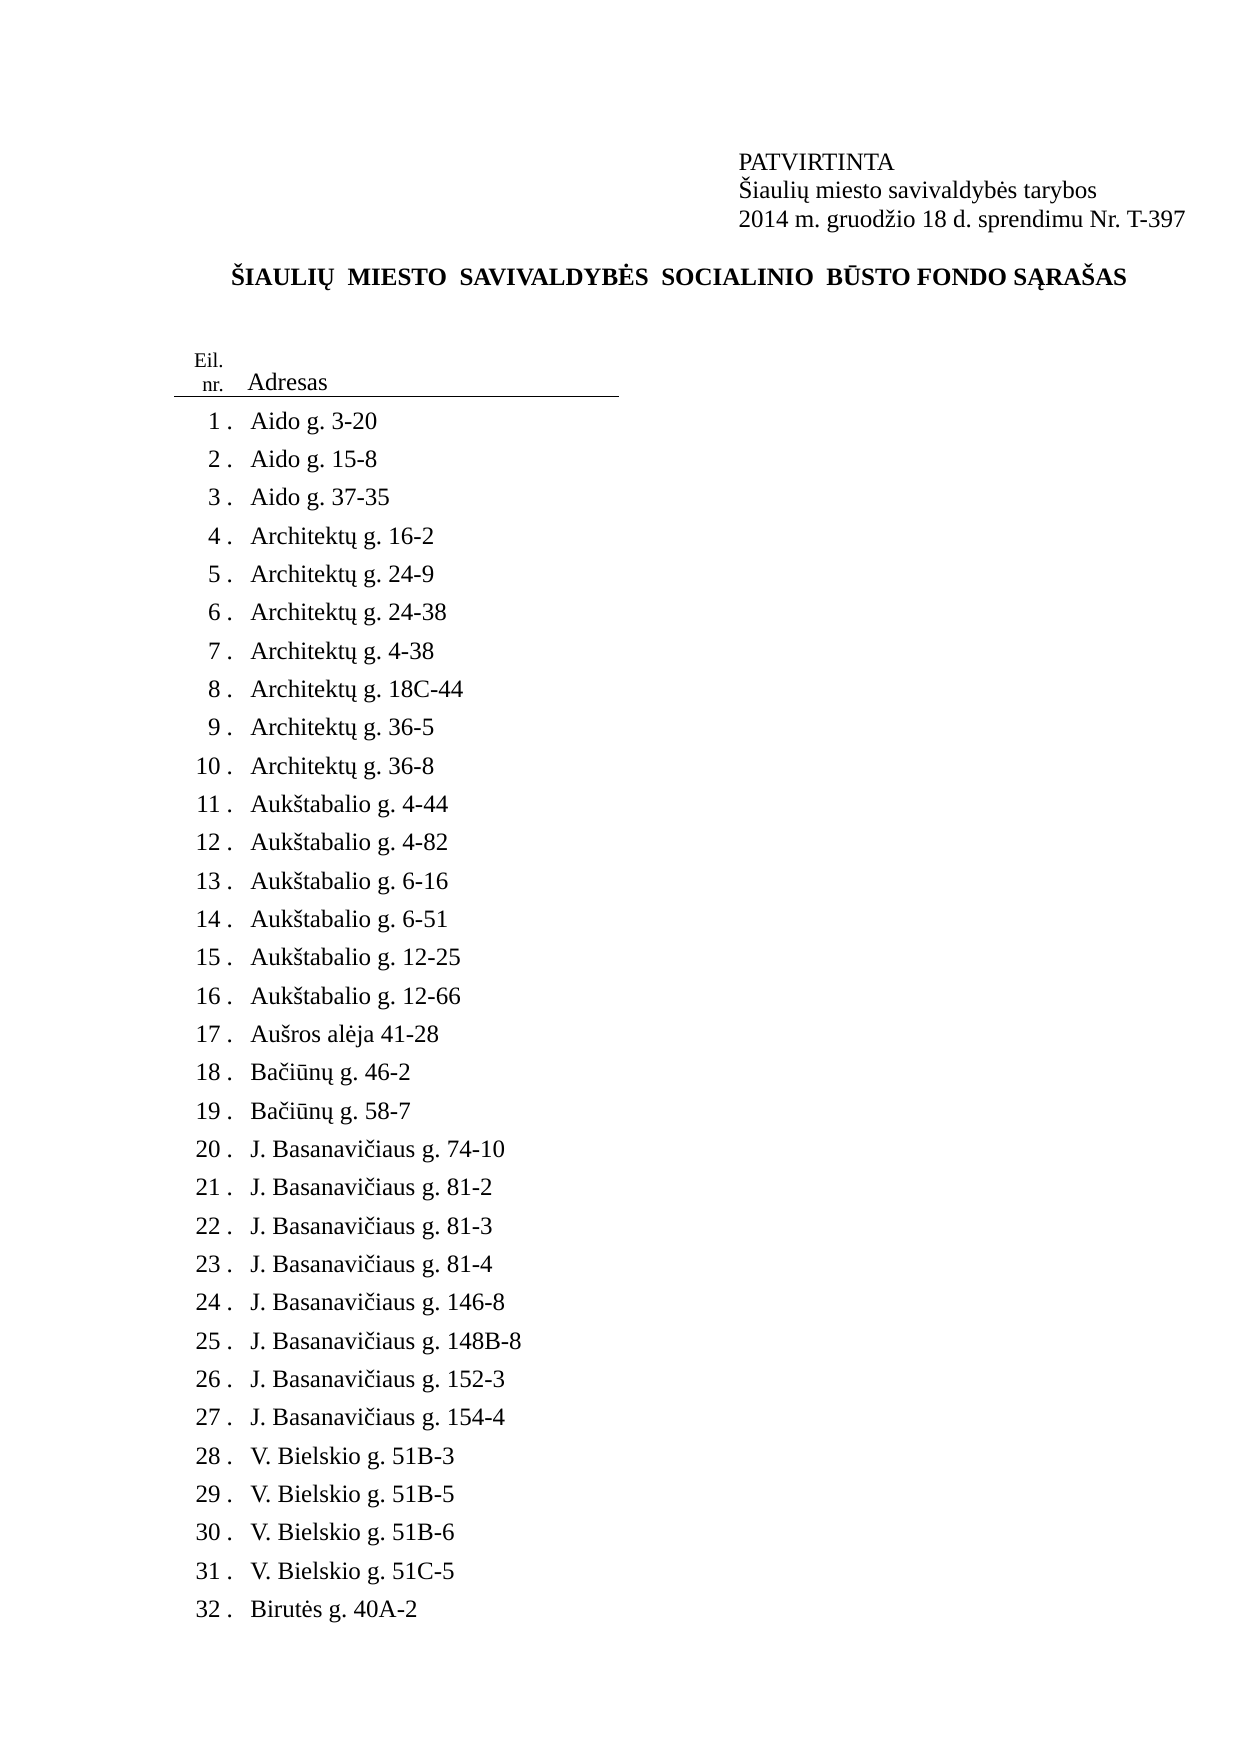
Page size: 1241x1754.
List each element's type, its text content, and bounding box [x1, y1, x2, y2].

table_cell V. Bielskio g. 51B-3 [247, 1431, 621, 1469]
table_cell 17 [174, 1010, 223, 1048]
table_cell 2 [174, 435, 223, 473]
table_cell Architektų g. 4-38 [247, 626, 621, 664]
table_cell . [223, 435, 247, 473]
table_cell J. Basanavičiaus g. 146-8 [247, 1278, 621, 1316]
table_cell . [223, 703, 247, 741]
table_cell 13 [174, 856, 223, 894]
table_cell 14 [174, 895, 223, 933]
table_cell 4 [174, 511, 223, 549]
table_cell 18 [174, 1048, 223, 1086]
table_cell 15 [174, 933, 223, 971]
table_cell 26 [174, 1355, 223, 1393]
table_cell Architektų g. 24-38 [247, 588, 621, 626]
table_cell . [223, 550, 247, 588]
table_cell . [223, 1010, 247, 1048]
table_cell . [223, 971, 247, 1009]
table_cell 19 [174, 1086, 223, 1124]
table_cell 27 [174, 1393, 223, 1431]
table_cell 23 [174, 1240, 223, 1278]
table_cell 29 [174, 1470, 223, 1508]
table_cell . [223, 895, 247, 933]
table_cell Bačiūnų g. 46-2 [247, 1048, 621, 1086]
table_cell . [223, 1508, 247, 1546]
table_cell . [223, 588, 247, 626]
table_cell 28 [174, 1431, 223, 1469]
table_cell J. Basanavičiaus g. 74-10 [247, 1125, 621, 1163]
table_cell . [223, 1201, 247, 1239]
table_cell 7 [174, 626, 223, 664]
table_cell . [223, 1240, 247, 1278]
table_cell . [223, 1125, 247, 1163]
table_cell 16 [174, 971, 223, 1009]
table_cell J. Basanavičiaus g. 154-4 [247, 1393, 621, 1431]
table_cell . [223, 1163, 247, 1201]
table_cell Aukštabalio g. 12-25 [247, 933, 621, 971]
table_cell 31 [174, 1546, 223, 1584]
table_cell 20 [174, 1125, 223, 1163]
table_cell J. Basanavičiaus g. 148B-8 [247, 1316, 621, 1354]
table_cell . [223, 1355, 247, 1393]
table_cell 9 [174, 703, 223, 741]
table_cell . [223, 1585, 247, 1623]
table_cell . [223, 1470, 247, 1508]
table_cell Aido g. 3-20 [247, 396, 621, 434]
table_cell 21 [174, 1163, 223, 1201]
table_cell . [223, 933, 247, 971]
table_cell Aukštabalio g. 12-66 [247, 971, 621, 1009]
table_cell . [223, 1393, 247, 1431]
table_cell 12 [174, 818, 223, 856]
table_cell 6 [174, 588, 223, 626]
table_cell 8 [174, 665, 223, 703]
table_cell . [223, 1086, 247, 1124]
table_cell 1 [174, 397, 223, 434]
table_cell J. Basanavičiaus g. 81-2 [247, 1163, 621, 1201]
table_cell Aido g. 37-35 [247, 473, 621, 511]
text 2014 m. gruodžio 18 d. sprendimu Nr. T-397 [738, 204, 1208, 233]
table_cell 10 [174, 741, 223, 779]
table_cell Birutės g. 40A-2 [247, 1585, 621, 1623]
table_cell . [223, 741, 247, 779]
table_cell . [223, 856, 247, 894]
text Šiaulių miesto savivaldybės tarybos [738, 176, 1181, 204]
table_cell Aukštabalio g. 6-16 [247, 856, 621, 894]
table_cell . [223, 511, 247, 549]
table_cell . [223, 1048, 247, 1086]
table_cell Aukštabalio g. 6-51 [247, 895, 621, 933]
table_cell . [223, 1431, 247, 1469]
table_cell Architektų g. 36-5 [247, 703, 621, 741]
table_cell 24 [174, 1278, 223, 1316]
table_cell . [223, 1278, 247, 1316]
table_cell J. Basanavičiaus g. 81-4 [247, 1240, 621, 1278]
table_cell V. Bielskio g. 51C-5 [247, 1546, 621, 1584]
table_cell 30 [174, 1508, 223, 1546]
table_cell 22 [174, 1201, 223, 1239]
table_cell Architektų g. 36-8 [247, 741, 621, 779]
table_header Adresas [247, 348, 619, 396]
table_cell V. Bielskio g. 51B-5 [247, 1470, 621, 1508]
table_cell Aukštabalio g. 4-82 [247, 818, 621, 856]
table_cell . [223, 780, 247, 818]
table_cell 32 [174, 1585, 223, 1623]
table_cell Architektų g. 24-9 [247, 550, 621, 588]
table_header [223, 348, 247, 396]
table_cell Architektų g. 18C-44 [247, 665, 621, 703]
table_cell . [223, 665, 247, 703]
table_cell 3 [174, 473, 223, 511]
text ŠIAULIŲ MIESTO SAVIVALDYBĖS SOCIALINIO BŪSTO FONDO SĄRAŠAS [177, 262, 1181, 291]
table_header Eil. nr. [174, 348, 223, 396]
table_cell J. Basanavičiaus g. 81-3 [247, 1201, 621, 1239]
table_cell . [223, 473, 247, 511]
table_cell J. Basanavičiaus g. 152-3 [247, 1355, 621, 1393]
table_cell . [223, 1316, 247, 1354]
table_cell V. Bielskio g. 51B-6 [247, 1508, 621, 1546]
table_cell . [223, 397, 247, 434]
table_cell Aukštabalio g. 4-44 [247, 780, 621, 818]
table_cell Aušros alėja 41-28 [247, 1010, 621, 1048]
text PATVIRTINTA [738, 147, 1181, 176]
table_cell Bačiūnų g. 58-7 [247, 1086, 621, 1124]
table_cell Aido g. 15-8 [247, 435, 621, 473]
table_cell 5 [174, 550, 223, 588]
table_cell 11 [174, 780, 223, 818]
table_cell Architektų g. 16-2 [247, 511, 621, 549]
table_cell . [223, 626, 247, 664]
table_cell . [223, 818, 247, 856]
table_cell 25 [174, 1316, 223, 1354]
table_cell . [223, 1546, 247, 1584]
